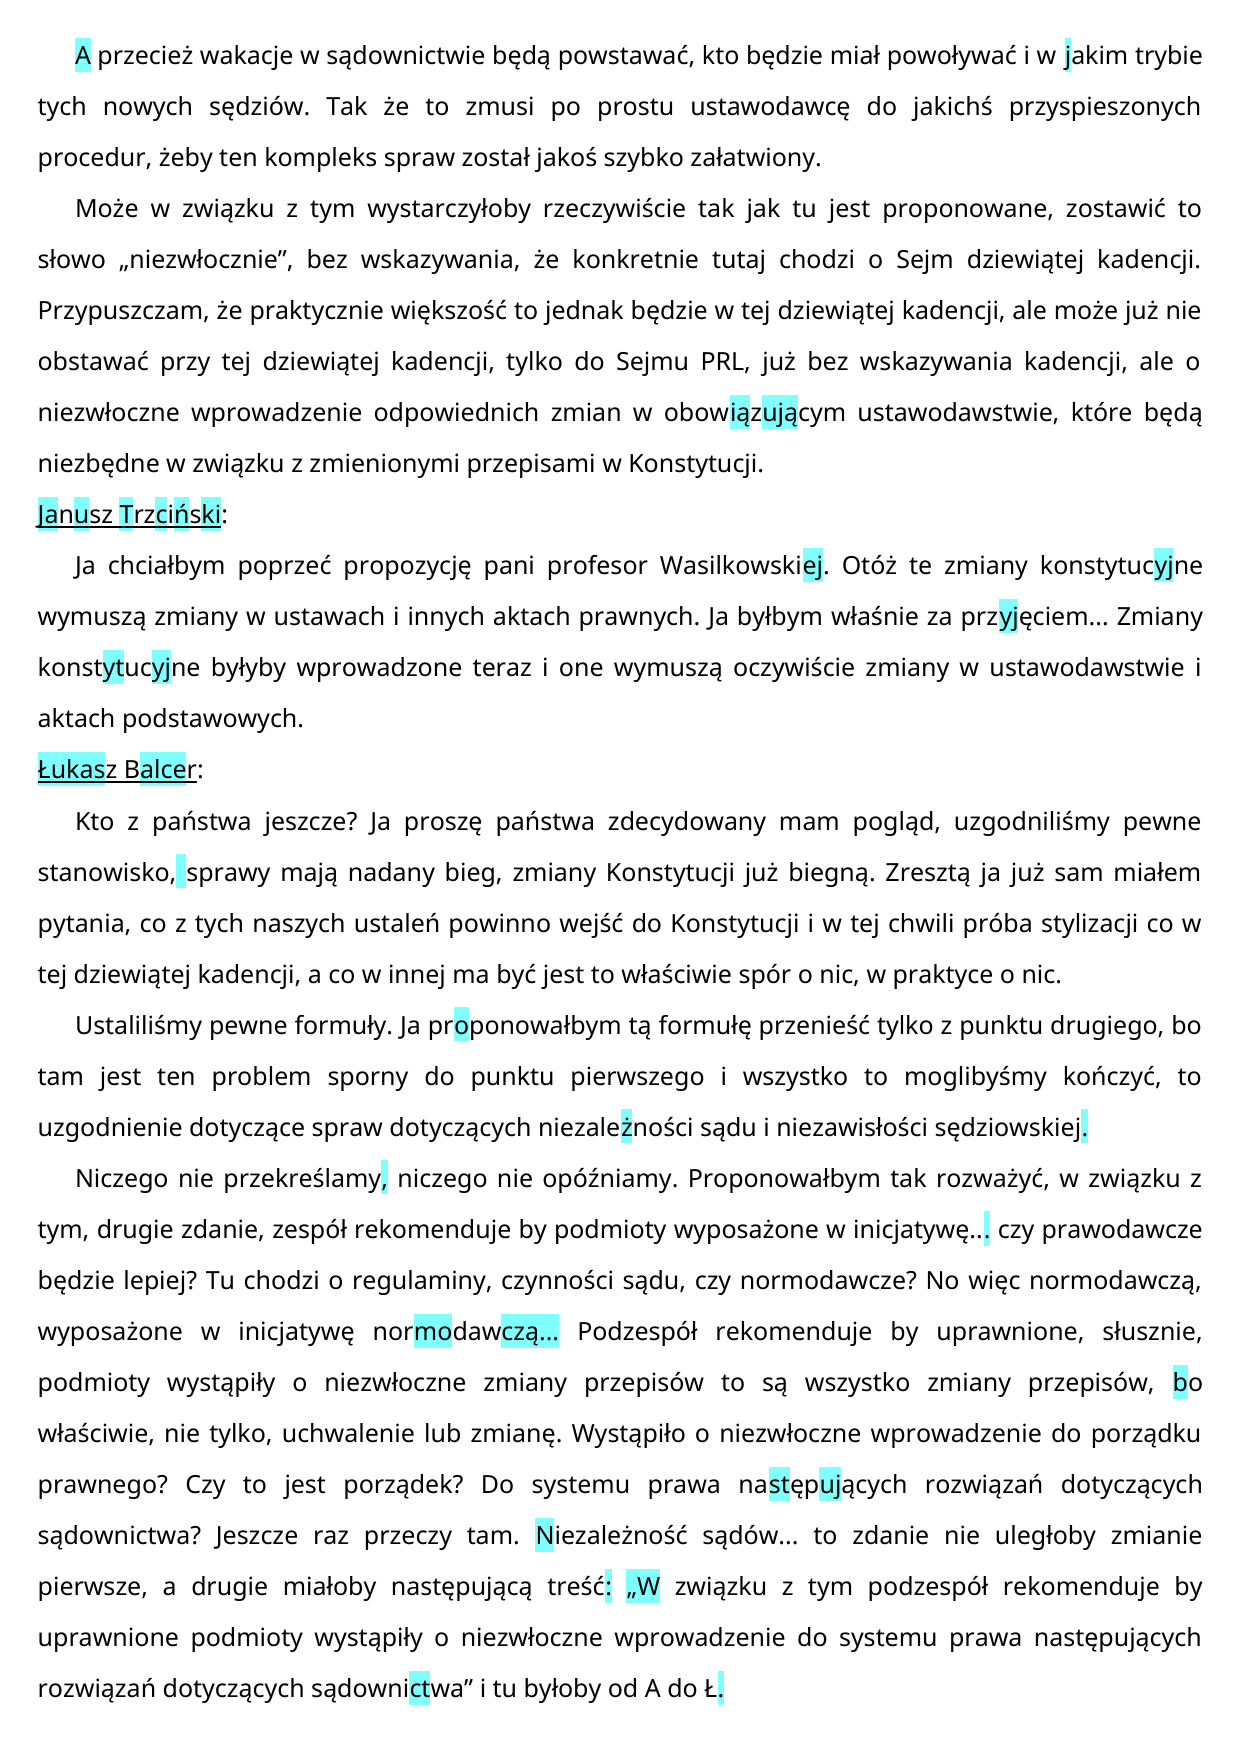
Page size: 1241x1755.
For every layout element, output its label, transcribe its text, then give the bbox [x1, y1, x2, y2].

text A przecież wakacje w sądownictwie będą powstawać, kto będzie miał powoływać i w jakim trybie tych nowych sędziów. Tak że to zmusi po prostu ustawodawcę do jakichś przyspieszonych procedur, żeby ten kompleks spraw został jakoś szybko załatwiony. [37, 37, 1203, 174]
text Może w związku z tym wystarczyłoby rzeczywiście tak jak tu jest proponowane, zostawić to słowo „niezwłocznie”, bez wskazywania, że konkretnie tutaj chodzi o Sejm dziewiątej kadencji. Przypuszczam, że praktycznie większość to jednak będzie w tej dziewiątej kadencji, ale może już nie obstawać przy tej dziewiątej kadencji, tylko do Sejmu PRL, już bez wskazywania kadencji, ale o niezwłoczne wprowadzenie odpowiednich zmian w obowiązującym ustawodawstwie, które będą niezbędne w związku z zmienionymi przepisami w Konstytucji. [37, 191, 1203, 480]
text Kto z państwa jeszcze? Ja proszę państwa zdecydowany mam pogląd, uzgodniliśmy pewne stanowisko, sprawy mają nadany bieg, zmiany Konstytucji już biegną. Zresztą ja już sam miałem pytania, co z tych naszych ustaleń powinno wejść do Konstytucji i w tej chwili próba stylizacji co w tej dziewiątej kadencji, a co w innej ma być jest to właściwie spór o nic, w praktyce o nic. [37, 803, 1203, 990]
text Janusz Trzciński: [37, 497, 1203, 531]
text Ja chciałbym poprzeć propozycję pani profesor Wasilkowskiej. Otóż te zmiany konstytucyjne wymuszą zmiany w ustawach i innych aktach prawnych. Ja byłbym właśnie za przyjęciem... Zmiany konstytucyjne byłyby wprowadzone teraz i one wymuszą oczywiście zmiany w ustawodawstwie i aktach podstawowych. [37, 548, 1203, 735]
text Niczego nie przekreślamy, niczego nie opóźniamy. Proponowałbym tak rozważyć, w związku z tym, drugie zdanie, zespół rekomenduje by podmioty wyposażone w inicjatywę... czy prawodawcze będzie lepiej? Tu chodzi o regulaminy, czynności sądu, czy normodawcze? No więc normodawczą, wyposażone w inicjatywę normodawczą... Podzespół rekomenduje by uprawnione, słusznie, podmioty wystąpiły o niezwłoczne zmiany przepisów to są wszystko zmiany przepisów, bo właściwie, nie tylko, uchwalenie lub zmianę. Wystąpiło o niezwłoczne wprowadzenie do porządku prawnego? Czy to jest porządek? Do systemu prawa następujących rozwiązań dotyczących sądownictwa? Jeszcze raz przeczy tam. Niezależność sądów... to zdanie nie uległoby zmianie pierwsze, a drugie miałoby następującą treść: „W związku z tym podzespół rekomenduje by uprawnione podmioty wystąpiły o niezwłoczne wprowadzenie do systemu prawa następujących rozwiązań dotyczących sądownictwa” i tu byłoby od A do Ł. [37, 1160, 1203, 1705]
text Ustaliliśmy pewne formuły. Ja proponowałbym tą formułę przenieść tylko z punktu drugiego, bo tam jest ten problem sporny do punktu pierwszego i wszystko to moglibyśmy kończyć, to uzgodnienie dotyczące spraw dotyczących niezależności sądu i niezawisłości sędziowskiej. [37, 1007, 1203, 1143]
text Łukasz Balcer: [37, 752, 1203, 786]
